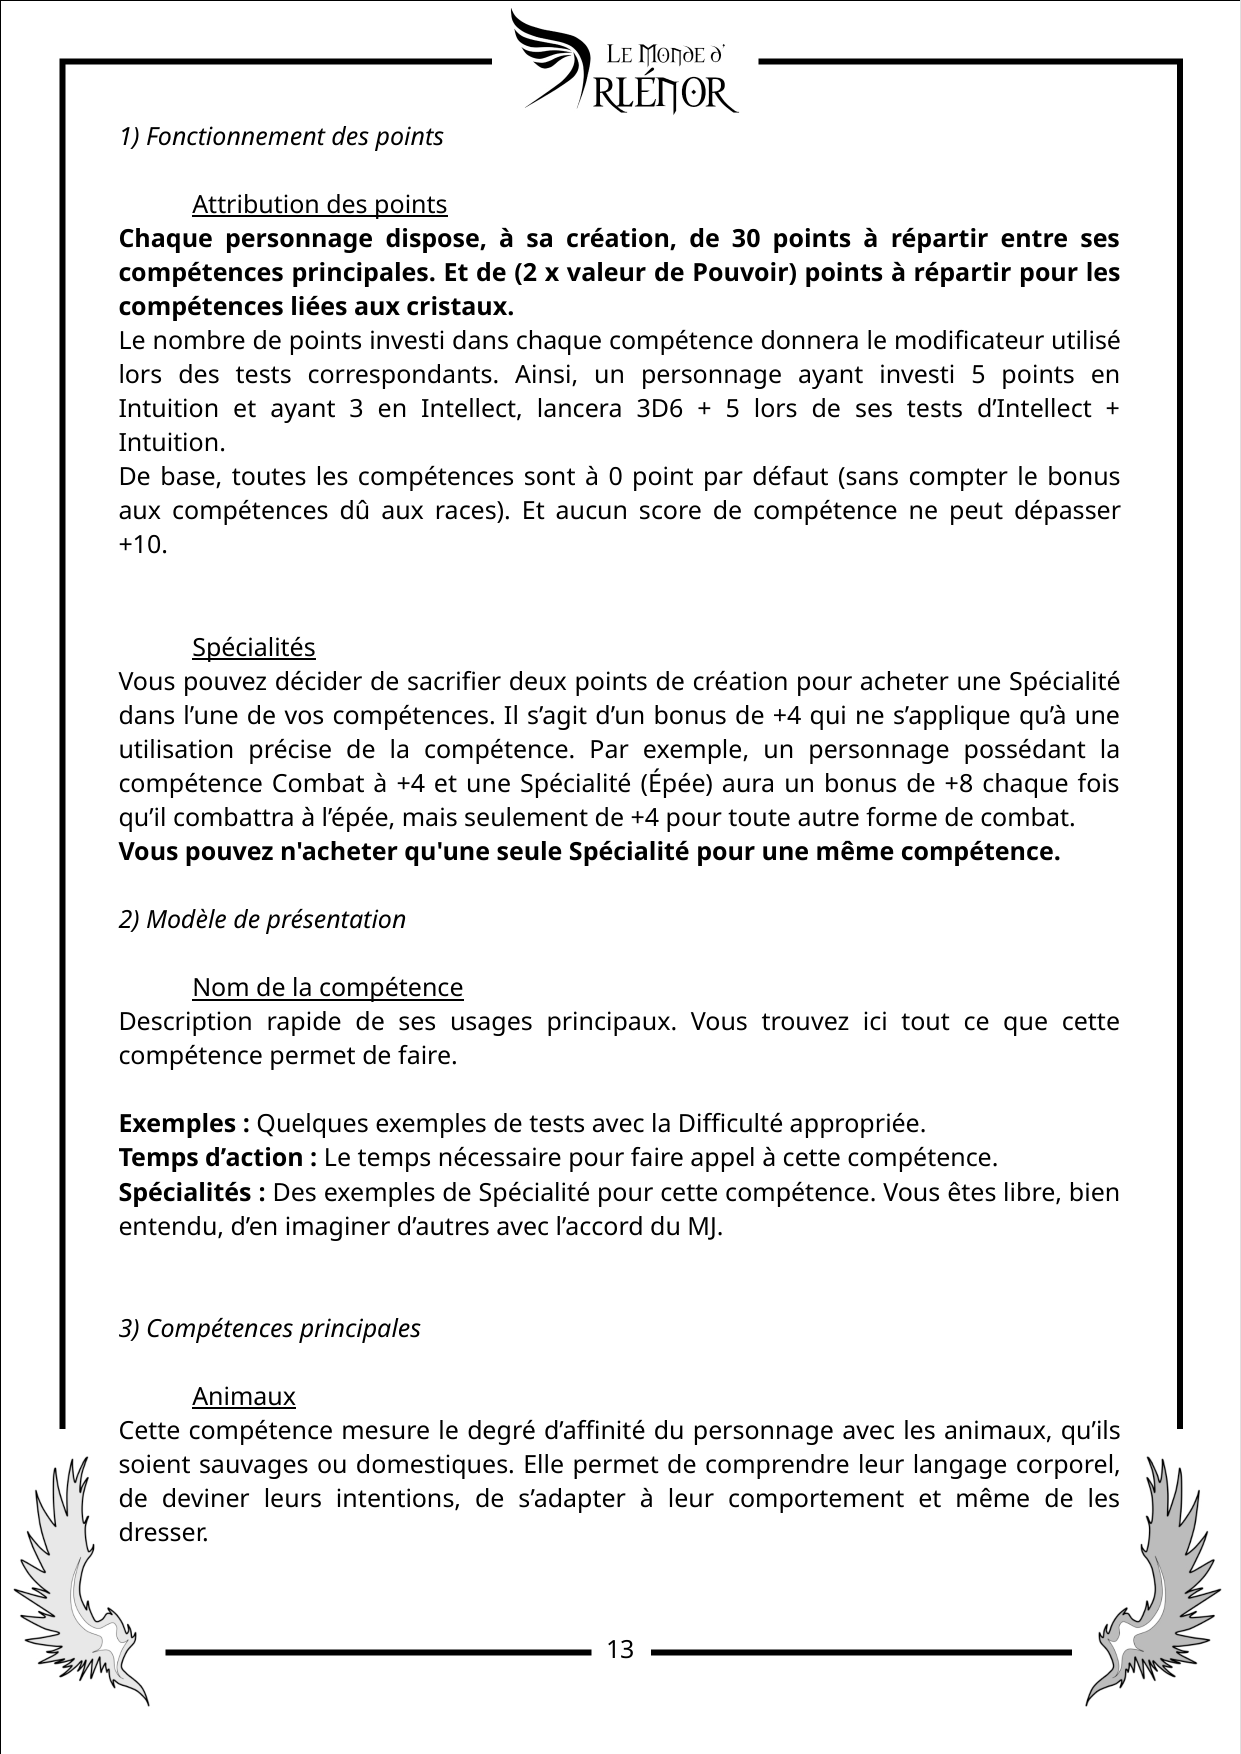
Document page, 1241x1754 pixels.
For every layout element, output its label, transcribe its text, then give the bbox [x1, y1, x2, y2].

text De base, toutes les compétences sont à 0 point par défaut (sans compter le bonus aux compétences dû aux races). Et aucun score de compétence ne peut dépasser +10. [118, 459, 1122, 561]
text 1) Fonctionnement des points [118, 118, 1122, 152]
text Le nombre de points investi dans chaque compétence donnera le modificateur utilisé lors des tests correspondants. Ainsi, un personnage ayant investi 5 points en Intuition et ayant 3 en Intellect, lancera 3D6 + 5 lors de ses tests d’Intellect + Intuition. [118, 323, 1122, 459]
text Vous pouvez décider de sacrifier deux points de création pour acheter une Spécialité dans l’une de vos compétences. Il s’agit d’un bonus de +4 qui ne s’applique qu’à une utilisation précise de la compétence. Par exemple, un personnage possédant la compétence Combat à +4 et une Spécialité (Épée) aura un bonus de +8 chaque fois qu’il combattra à l’épée, mais seulement de +4 pour toute autre forme de combat. [118, 663, 1122, 833]
text Vous pouvez n'acheter qu'une seule Spécialité pour une même compétence. [118, 833, 1122, 868]
text Spécialités : Des exemples de Spécialité pour cette compétence. Vous êtes libre, bien entendu, d’en imaginer d’autres avec l’accord du MJ. [118, 1174, 1122, 1242]
text Spécialités [118, 629, 1122, 663]
text Temps d’action : Le temps nécessaire pour faire appel à cette compétence. [118, 1140, 1122, 1174]
text Description rapide de ses usages principaux. Vous trouvez ici tout ce que cette compétence permet de faire. [118, 1004, 1122, 1072]
text Nom de la compétence [118, 970, 1122, 1004]
text 2) Modèle de présentation [118, 902, 1122, 936]
text Animaux [118, 1378, 1122, 1413]
text 3) Compétences principales [118, 1310, 1122, 1344]
picture [1, 1, 1240, 1754]
text Exemples : Quelques exemples de tests avec la Difficulté appropriée. [118, 1106, 1122, 1140]
text Attribution des points [118, 186, 1122, 220]
text Cette compétence mesure le degré d’affinité du personnage avec les animaux, qu’ils soient sauvages ou domestiques. Elle permet de comprendre leur langage corporel, de deviner leurs intentions, de s’adapter à leur comportement et même de les dresser. [118, 1413, 1122, 1549]
text Chaque personnage dispose, à sa création, de 30 points à répartir entre ses compétences principales. Et de (2 x valeur de Pouvoir) points à répartir pour les compétences liées aux cristaux. [118, 220, 1122, 323]
